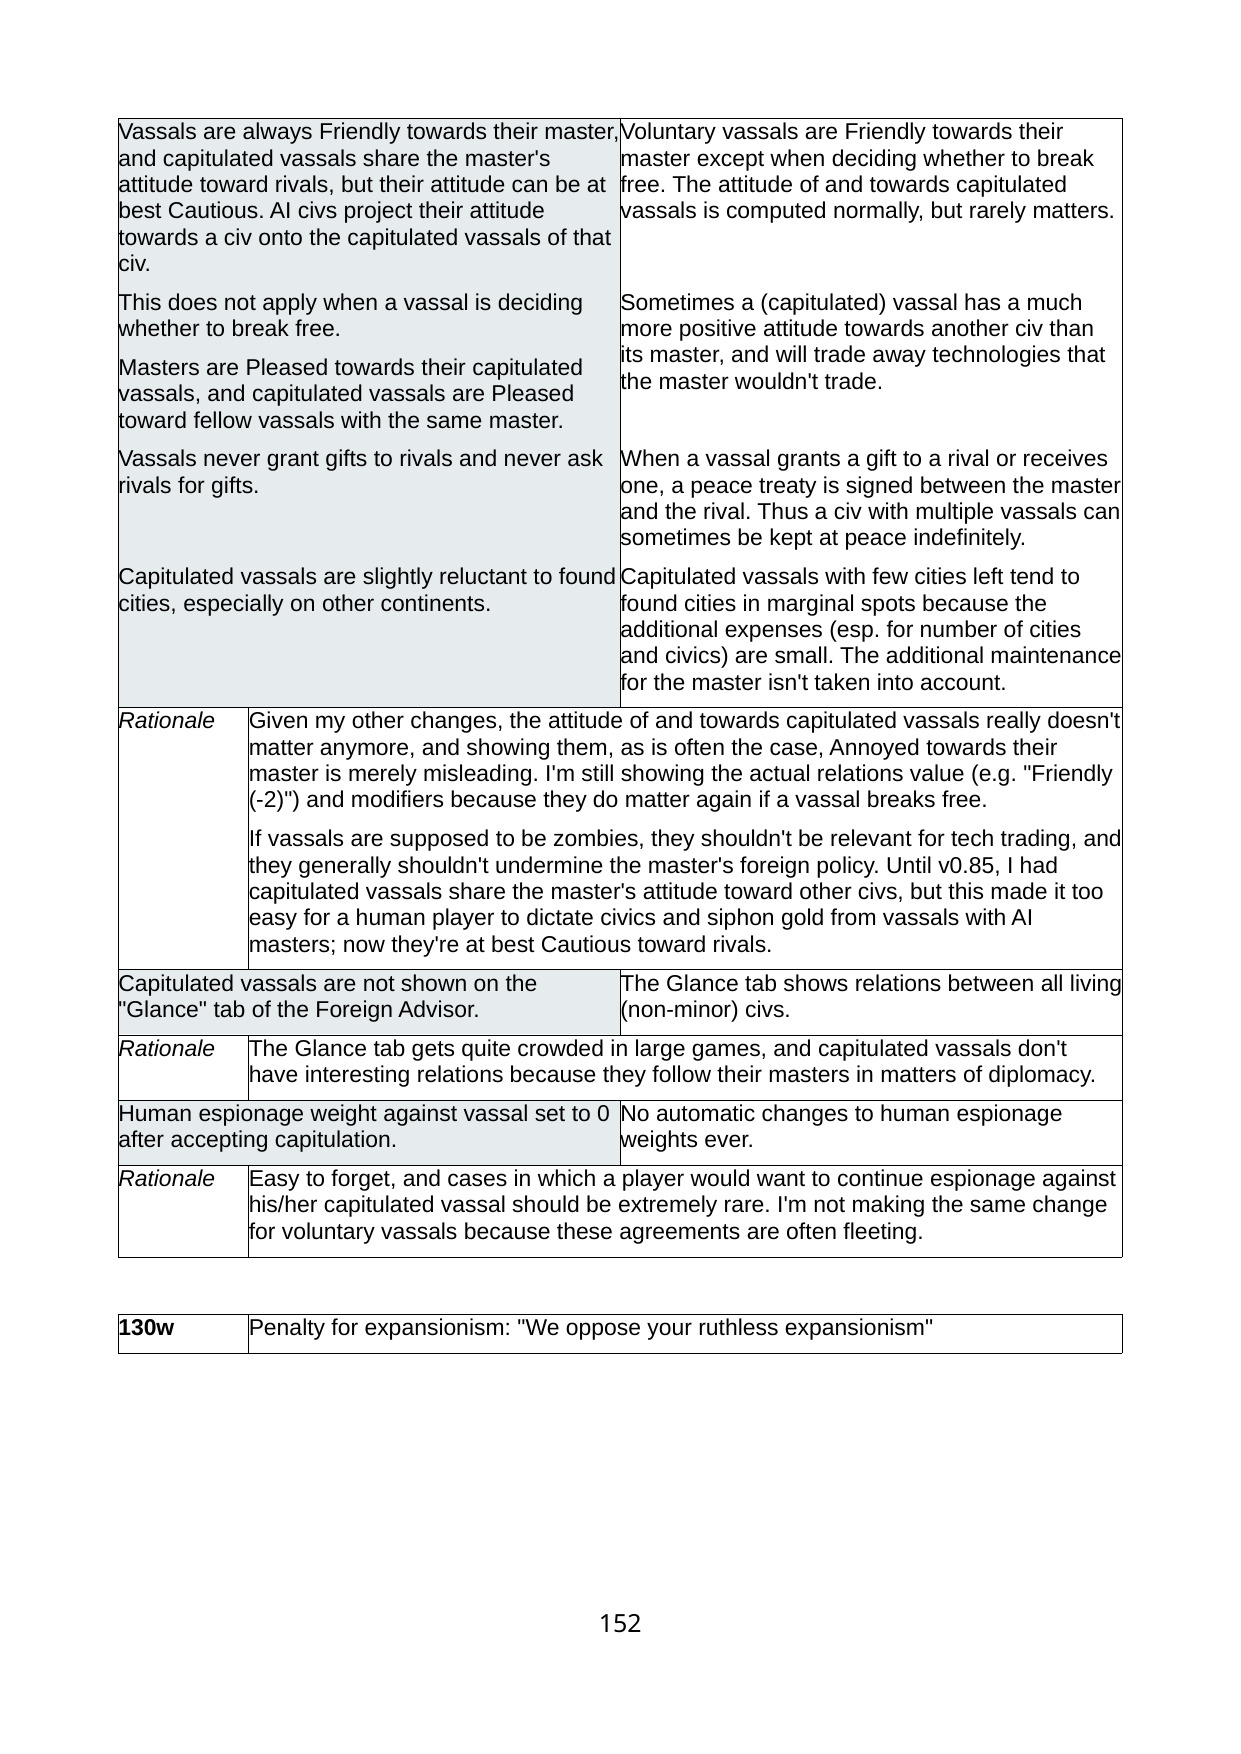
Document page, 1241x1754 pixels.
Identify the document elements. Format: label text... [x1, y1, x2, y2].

table_cell Voluntary vassals are Friendly towards their master except when deciding whether to break free. The attitude of and towards capitulated vassals is computed normally, but rarely matters. Sometimes a (capitulated) vassal has a much more positive attitude towards another civ than its master, and will trade away technologies that the master wouldn't trade. When a vassal grants a gift to a rival or receives one, a peace treaty is signed between the master and the rival. Thus a civ with multiple vassals can sometimes be kept at peace indefinitely. Capitulated vassals with few cities left tend to found cities in marginal spots because the additional expenses (esp. for number of cities and civics) are small. The additional maintenance for the master isn't taken into account. [621, 119, 1122, 707]
table_cell Human espionage weight against vassal set to 0 after accepting capitulation. [119, 1101, 620, 1165]
table_cell Vassals are always Friendly towards their master, and capitulated vassals share the master's attitude toward rivals, but their attitude can be at best Cautious. AI civs project their attitude towards a civ onto the capitulated vassals of that civ. This does not apply when a vassal is deciding whether to break free. Masters are Pleased towards their capitulated vassals, and capitulated vassals are Pleased toward fellow vassals with the same master. Vassals never grant gifts to rivals and never ask rivals for gifts. Capitulated vassals are slightly reluctant to found cities, especially on other continents. [119, 119, 620, 707]
table_header 130w [119, 1315, 248, 1353]
table_cell Rationale [119, 1036, 248, 1100]
table_cell Rationale [119, 1166, 248, 1257]
table_cell Given my other changes, the attitude of and towards capitulated vassals really doesn't matter anymore, and showing them, as is often the case, Annoyed towards their master is merely misleading. I'm still showing the actual relations value (e.g. "Friendly (-2)") and modifiers because they do matter again if a vassal breaks free. If vassals are supposed to be zombies, they shouldn't be relevant for tech trading, and they generally shouldn't undermine the master's foreign policy. Until v0.85, I had capitulated vassals share the master's attitude toward other civs, but this made it too easy for a human player to dictate civics and siphon gold from vassals with AI masters; now they're at best Cautious toward rivals. [249, 708, 1122, 969]
table_cell Capitulated vassals are not shown on the "Glance" tab of the Foreign Advisor. [119, 970, 620, 1034]
table_cell Easy to forget, and cases in which a player would want to continue espionage against his/her capitulated vassal should be extremely rare. I'm not making the same change for voluntary vassals because these agreements are often fleeting. [249, 1166, 1122, 1257]
table_cell Rationale [119, 708, 248, 969]
table_cell The Glance tab shows relations between all living (non-minor) civs. [621, 970, 1122, 1034]
table_cell No automatic changes to human espionage weights ever. [621, 1101, 1122, 1165]
table_header Penalty for expansionism: "We oppose your ruthless expansionism" [249, 1315, 1122, 1353]
table_cell The Glance tab gets quite crowded in large games, and capitulated vassals don't have interesting relations because they follow their masters in matters of diplomacy. [249, 1036, 1122, 1100]
